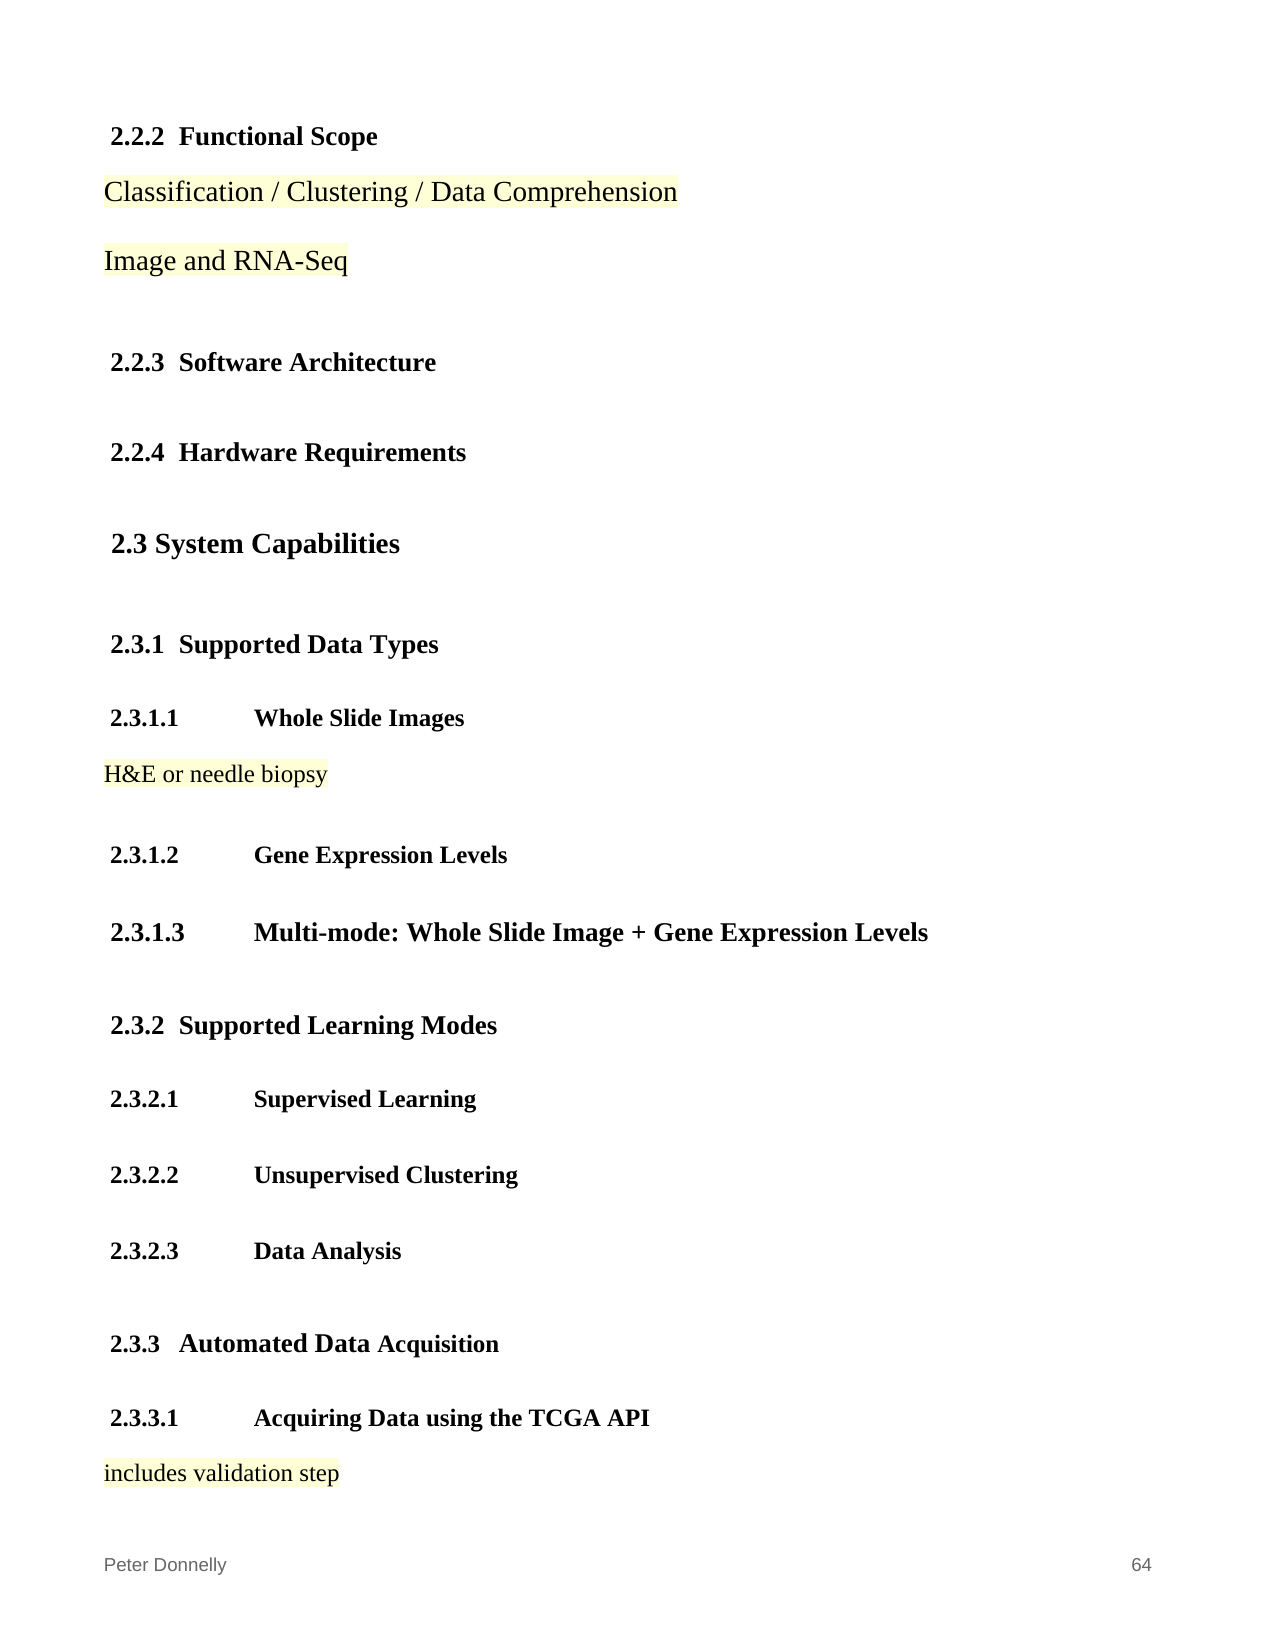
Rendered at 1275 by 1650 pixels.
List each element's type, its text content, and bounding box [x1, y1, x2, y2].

subtitle Multi-mode: Whole Slide Image + Gene Expression Levels [103, 916, 1181, 947]
subtitle Supervised Learning [103, 1084, 1181, 1113]
subtitle Automated Data Acquisition [103, 1327, 1181, 1358]
text H&E or needle biopsy [103, 759, 1181, 787]
text Image and RNA-Seq [103, 243, 1181, 276]
subtitle Supported Data Types [103, 628, 1181, 659]
subtitle Data Analysis [103, 1236, 1181, 1265]
text includes validation step [103, 1458, 1181, 1487]
subtitle Acquiring Data using the TCGA API [103, 1403, 1181, 1431]
subtitle Unsupervised Clustering [103, 1161, 1181, 1189]
subtitle Gene Expression Levels [103, 840, 1181, 869]
subtitle Software Architecture [103, 346, 1181, 377]
subtitle Hardware Requirements [103, 436, 1181, 467]
subtitle Supported Learning Modes [103, 1009, 1181, 1040]
subtitle Whole Slide Images [103, 703, 1181, 732]
text Classification / Clustering / Data Comprehension [103, 174, 1181, 208]
subtitle Functional Scope [103, 120, 1181, 151]
subtitle System Capabilities [103, 526, 1181, 560]
